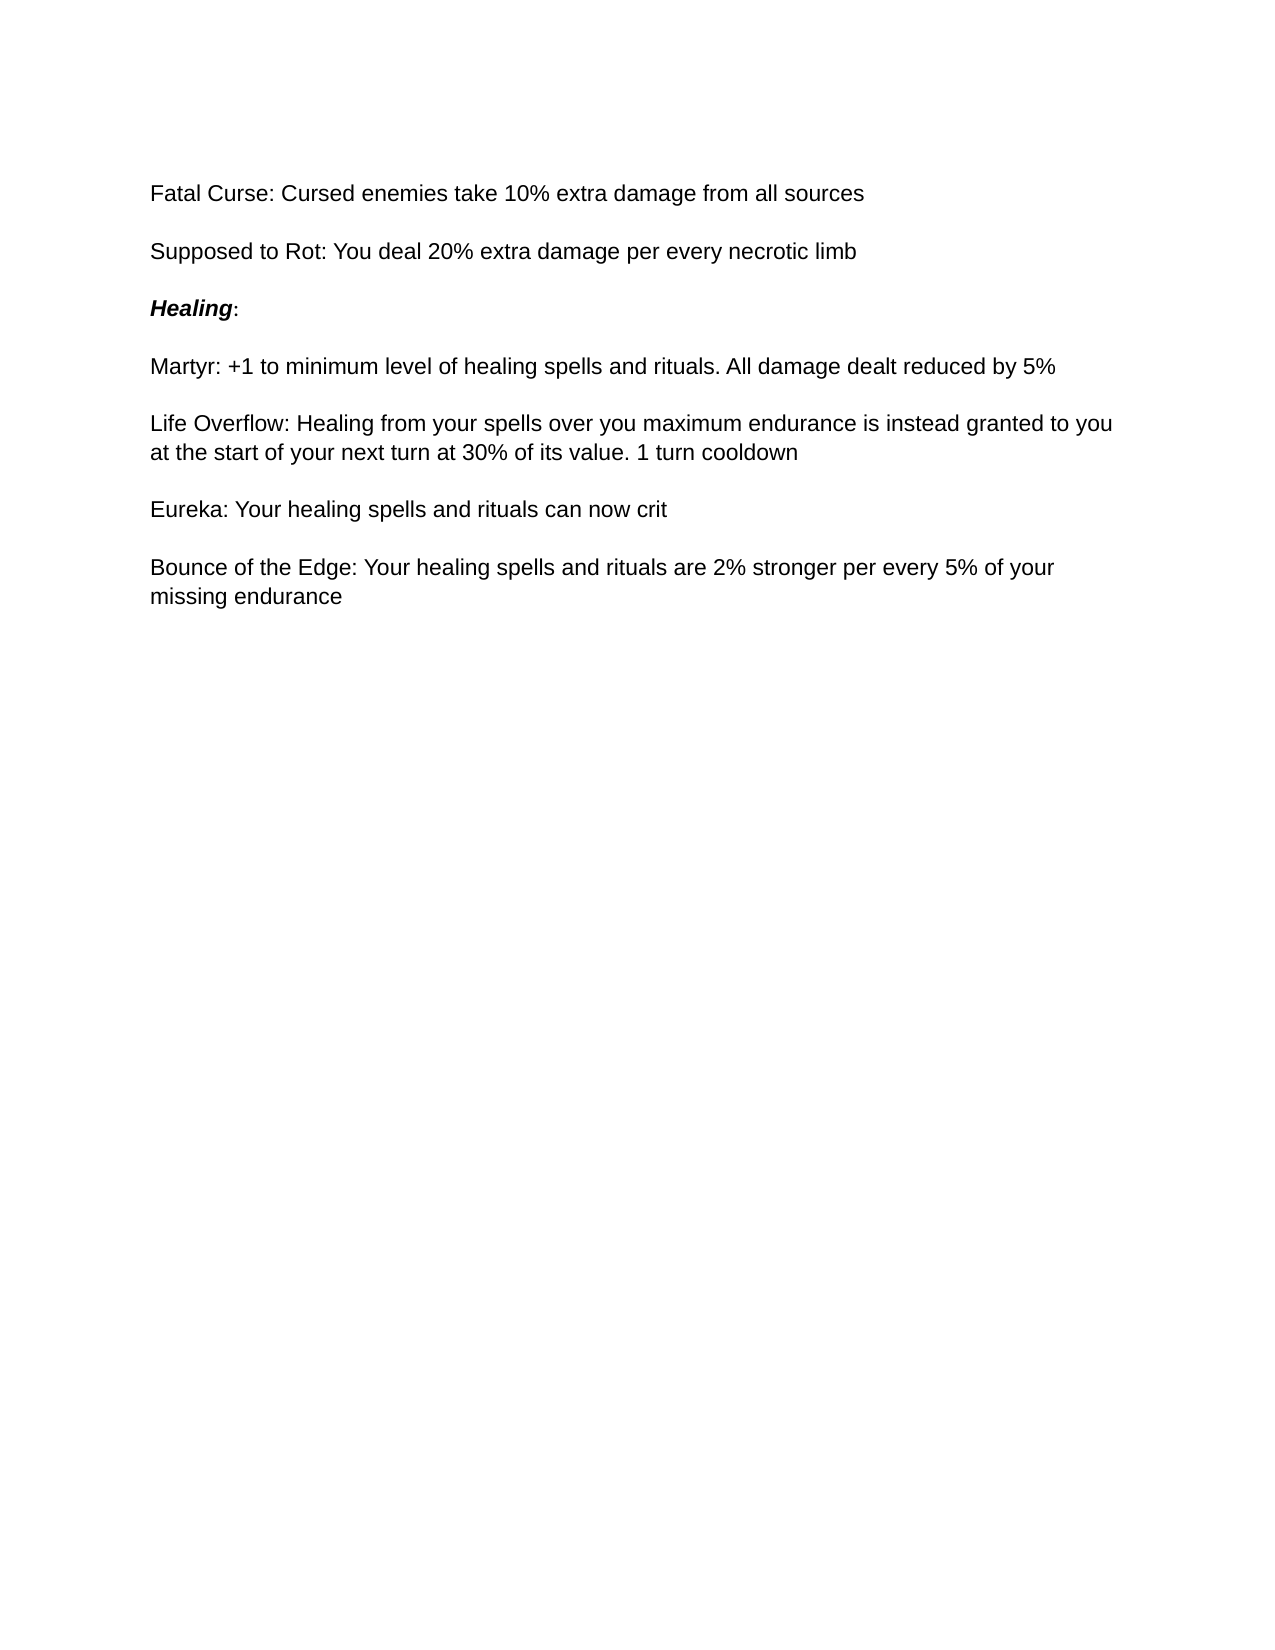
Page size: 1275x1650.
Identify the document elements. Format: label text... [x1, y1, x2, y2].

text Life Overflow: Healing from your spells over you maximum endurance is instead granted to you at the start of your next turn at 30% of its value. 1 turn cooldown [150, 409, 1125, 466]
text Fatal Curse: Cursed enemies take 10% extra damage from all sources [150, 179, 1125, 207]
text Bounce of the Edge: Your healing spells and rituals are 2% stronger per every 5% of your missing endurance [150, 552, 1125, 610]
text Eureka: Your healing spells and rituals can now crit [150, 495, 1125, 524]
text Healing: [150, 294, 1125, 322]
text Martyr: +1 to minimum level of healing spells and rituals. All damage dealt reduced by 5% [150, 351, 1125, 380]
text Supposed to Rot: You deal 20% extra damage per every necrotic limb [150, 236, 1125, 265]
